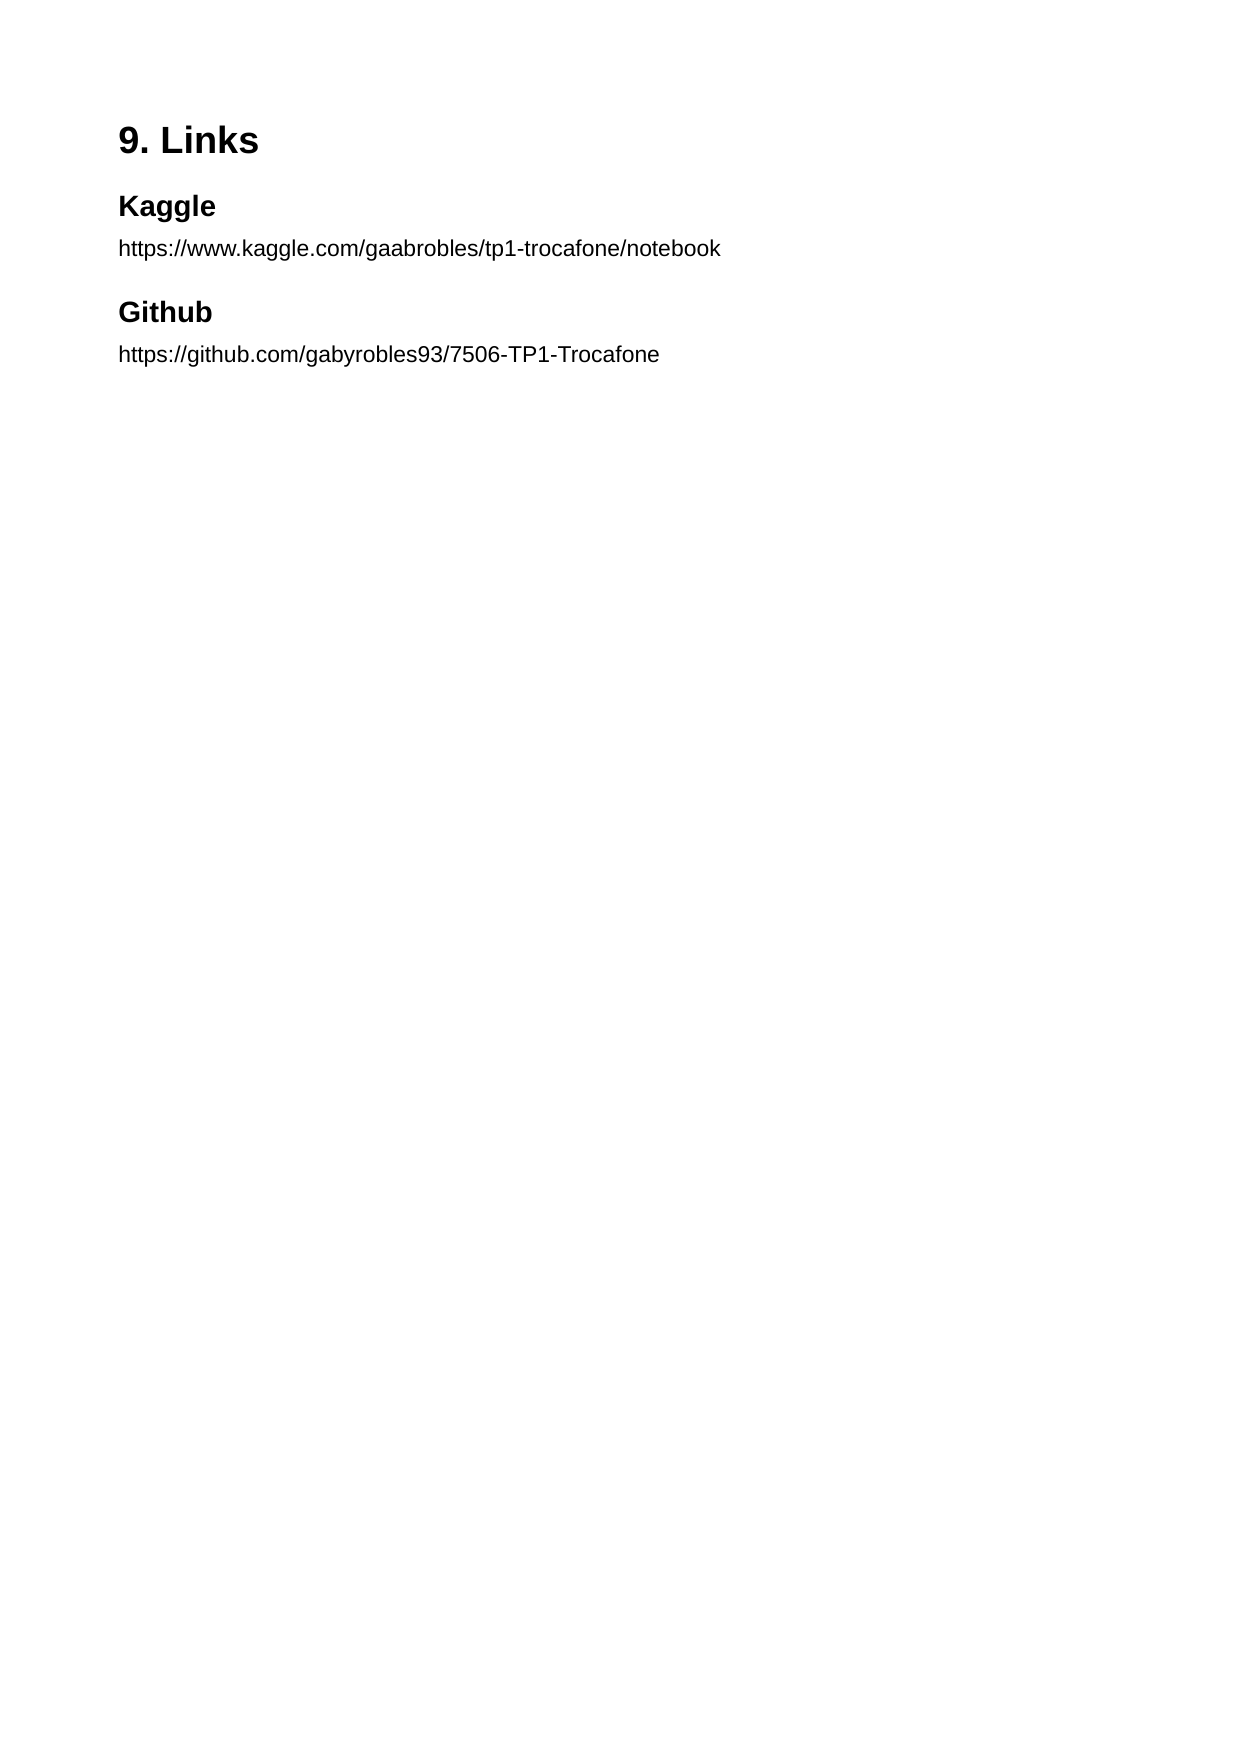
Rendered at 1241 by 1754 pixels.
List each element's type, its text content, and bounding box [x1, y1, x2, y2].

text https://github.com/gabyrobles93/7506-TP1-Trocafone [118, 341, 1122, 367]
subtitle Github [118, 294, 1122, 328]
text https://www.kaggle.com/gaabrobles/tp1-trocafone/notebook [118, 235, 1122, 261]
subtitle 9. Links [118, 118, 1122, 162]
subtitle Kaggle [118, 189, 1122, 223]
